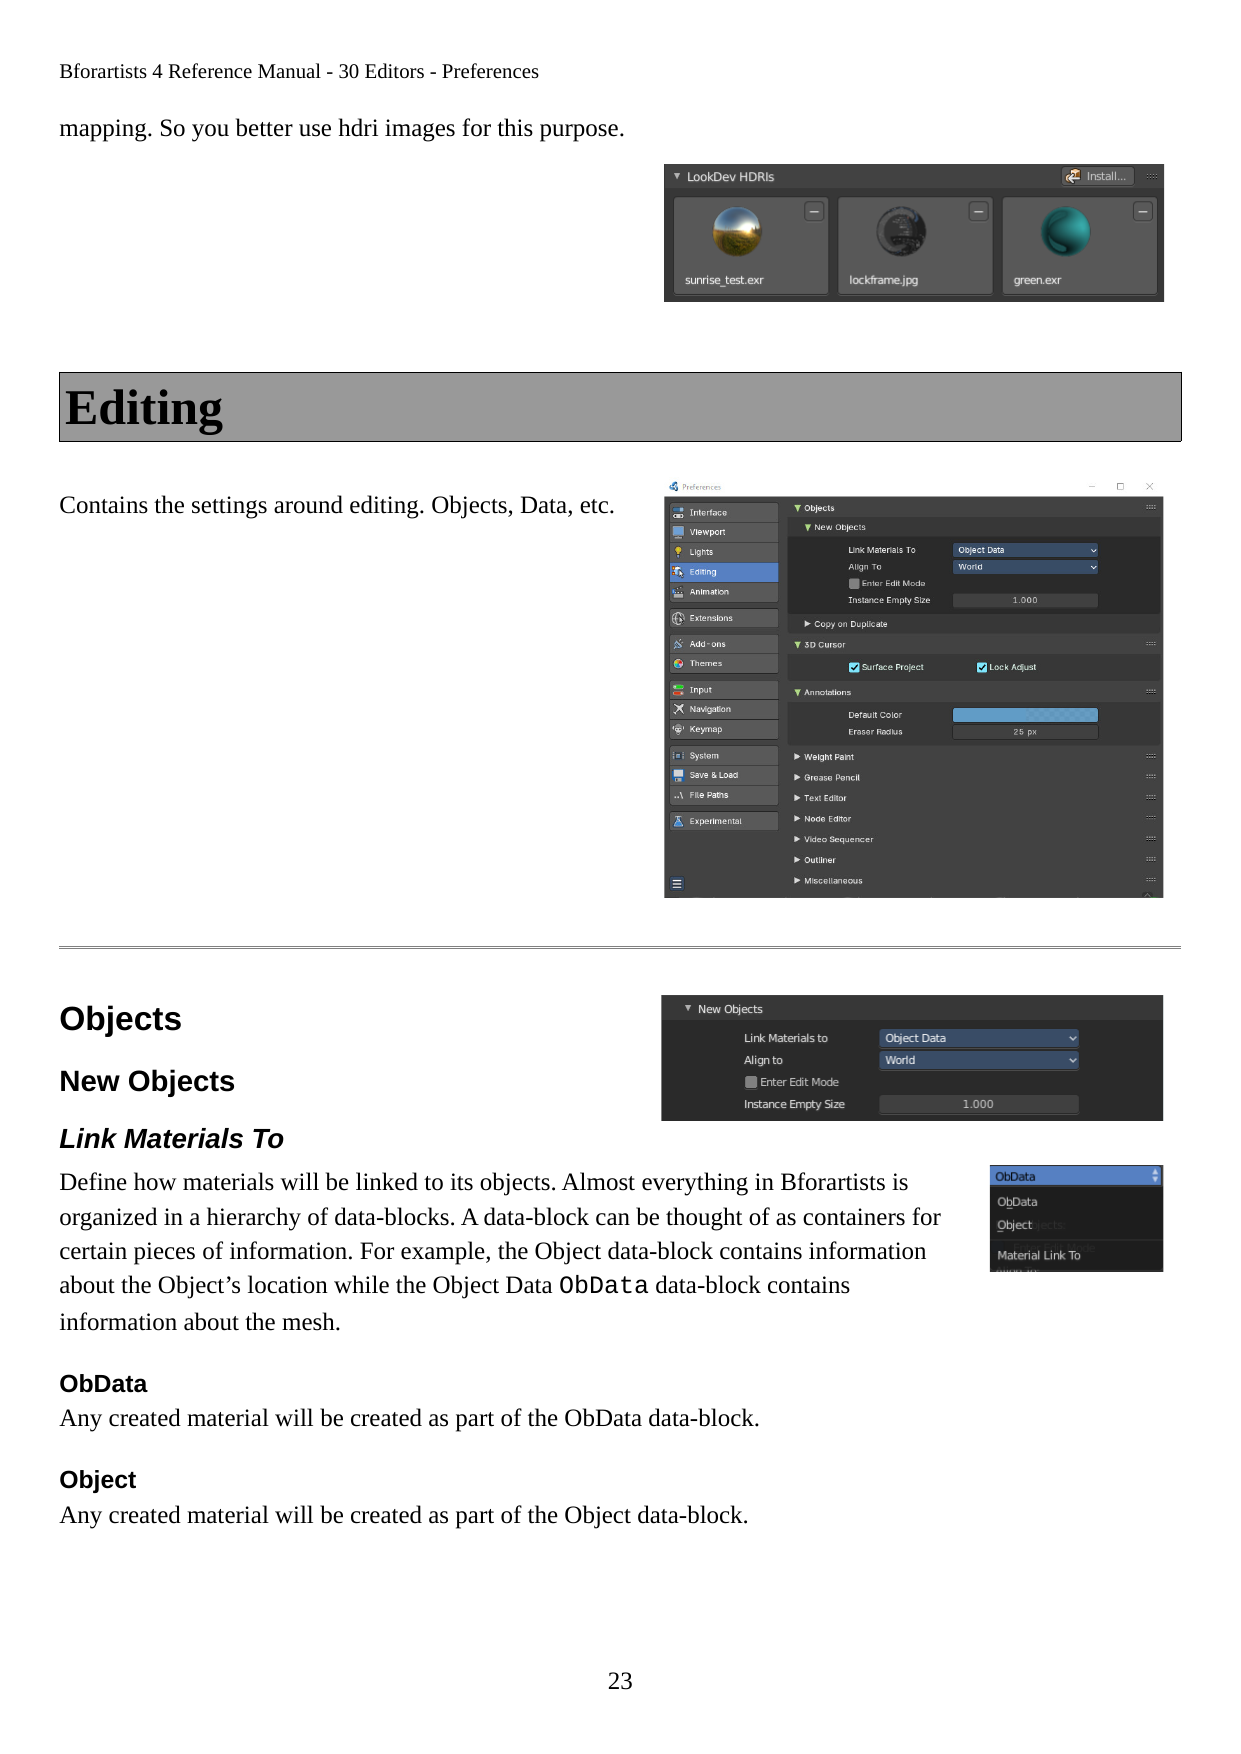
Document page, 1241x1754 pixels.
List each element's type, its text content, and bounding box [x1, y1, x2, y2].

text Any created material will be created as part of the ObData data-block. [59, 1403, 1181, 1432]
picture [661, 995, 1164, 1121]
text Any created material will be created as part of the Object data-block. [59, 1500, 1181, 1529]
text Contains the settings around editing. Objects, Data, etc. [59, 490, 664, 518]
text Define how materials will be linked to its objects. Almost everything in Bforartists is organized in a hierarchy of data-blocks. A data-block can be thought of as containers for certain pieces of information. For example, the Object data-block contains information about the Object’s location while the Object Data ObData data-block contains information about the mesh. [59, 1167, 1181, 1336]
picture [989, 1165, 1164, 1272]
text mapping. So you better use hdri images for this purpose. [59, 113, 1181, 141]
subtitle New Objects [59, 1064, 661, 1098]
subtitle Object [59, 1465, 1181, 1494]
subtitle [1164, 998, 1181, 1037]
subtitle Objects [59, 998, 661, 1037]
subtitle Link Materials To [59, 1123, 1181, 1155]
picture [664, 477, 1164, 898]
picture [664, 164, 1165, 302]
subtitle ObData [59, 1369, 1181, 1397]
subtitle [1164, 1064, 1181, 1098]
table_header Editing [60, 373, 1181, 441]
